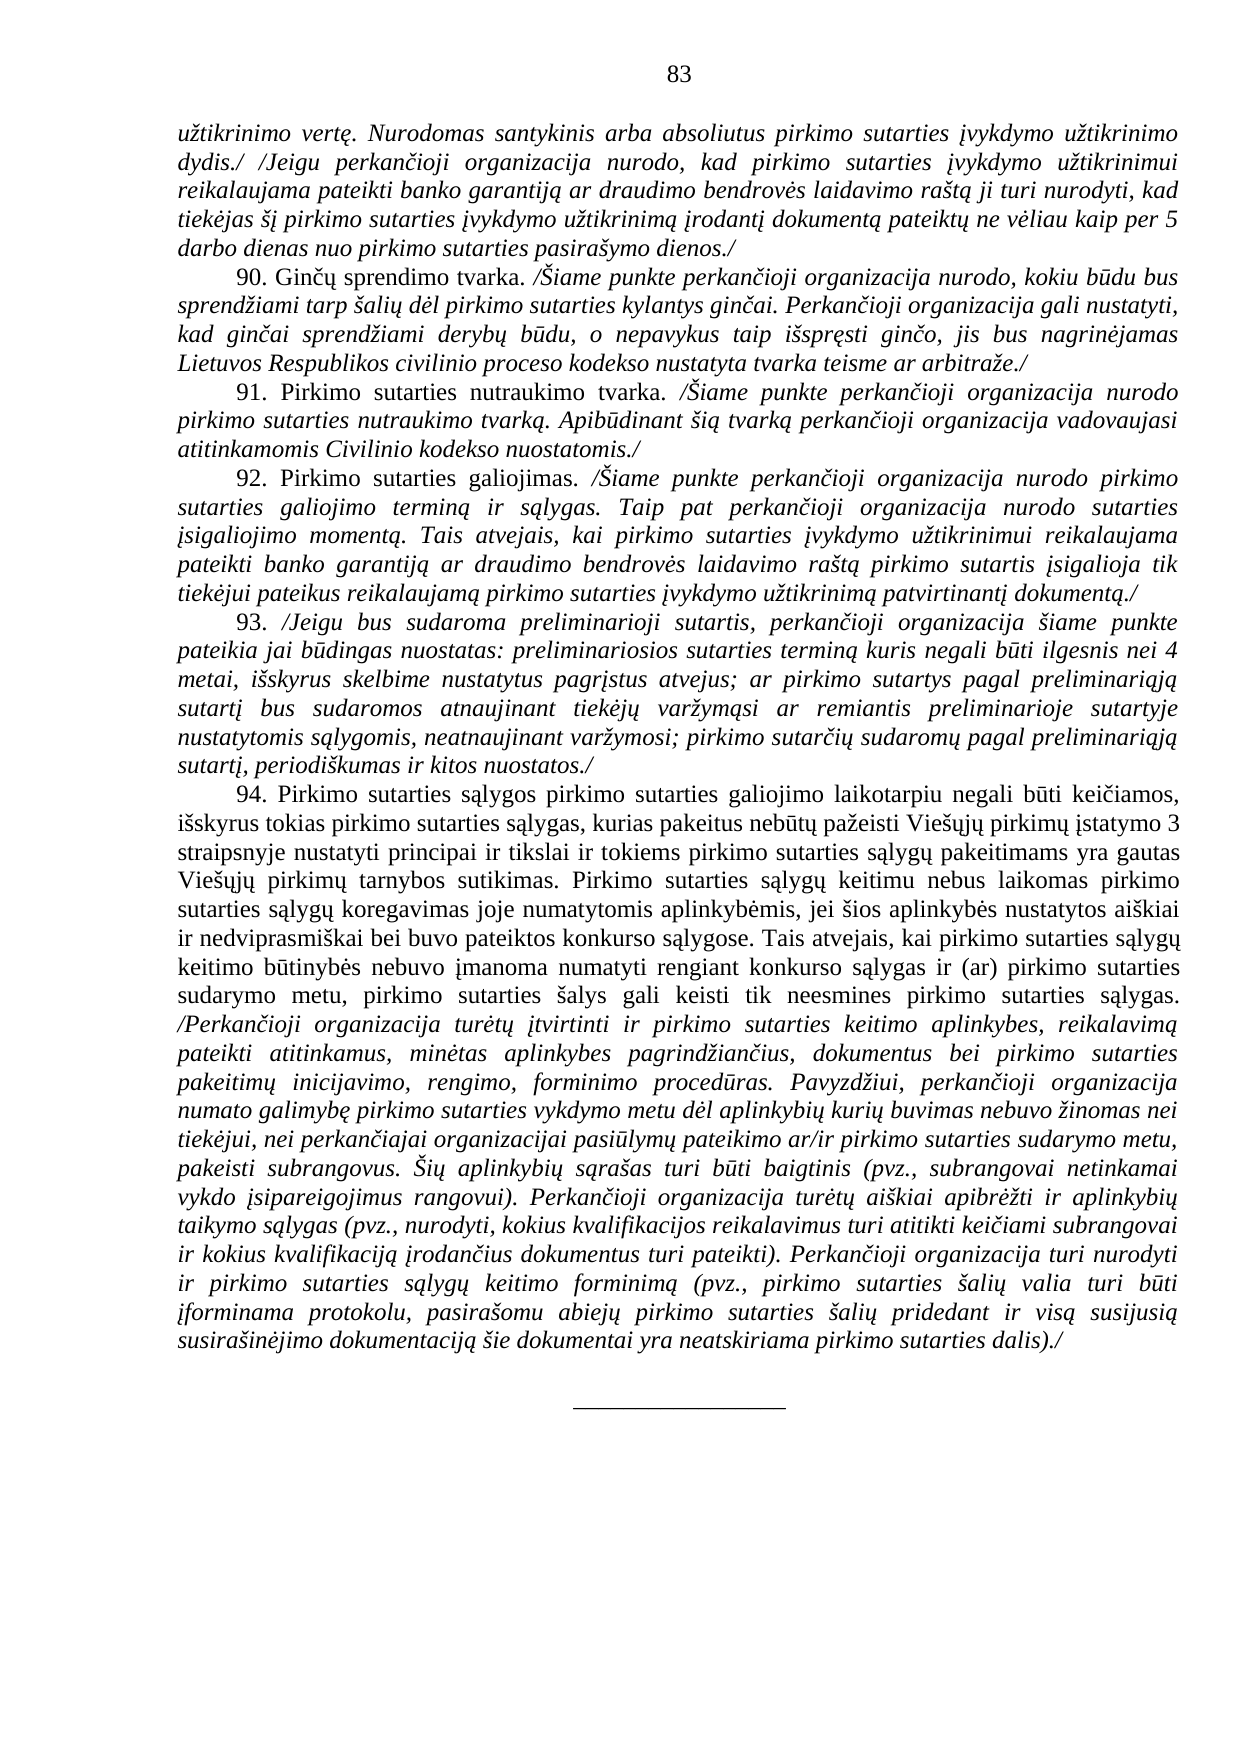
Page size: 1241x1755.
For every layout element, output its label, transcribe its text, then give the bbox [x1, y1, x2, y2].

text 93. /Jeigu bus sudaroma preliminarioji sutartis, perkančioji organizacija šiame punkte pateikia jai būdingas nuostatas: preliminariosios sutarties terminą kuris negali būti ilgesnis nei 4 metai, išskyrus skelbime nustatytus pagrįstus atvejus; ar pirkimo sutartys pagal preliminariąją sutartį bus sudaromos atnaujinant tiekėjų varžymąsi ar remiantis preliminarioje sutartyje nustatytomis sąlygomis, neatnaujinant varžymosi; pirkimo sutarčių sudaromų pagal preliminariąją sutartį, periodiškumas ir kitos nuostatos./ [177, 607, 1181, 779]
text užtikrinimo vertę. Nurodomas santykinis arba absoliutus pirkimo sutarties įvykdymo užtikrinimo dydis./ /Jeigu perkančioji organizacija nurodo, kad pirkimo sutarties įvykdymo užtikrinimui reikalaujama pateikti banko garantiją ar draudimo bendrovės laidavimo raštą ji turi nurodyti, kad tiekėjas šį pirkimo sutarties įvykdymo užtikrinimą įrodantį dokumentą pateiktų ne vėliau kaip per 5 darbo dienas nuo pirkimo sutarties pasirašymo dienos./ [177, 118, 1181, 262]
text 90. Ginčų sprendimo tvarka. /Šiame punkte perkančioji organizacija nurodo, kokiu būdu bus sprendžiami tarp šalių dėl pirkimo sutarties kylantys ginčai. Perkančioji organizacija gali nustatyti, kad ginčai sprendžiami derybų būdu, o nepavykus taip išspręsti ginčo, jis bus nagrinėjamas Lietuvos Respublikos civilinio proceso kodekso nustatyta tvarka teisme ar arbitraže./ [177, 262, 1181, 377]
text 91. Pirkimo sutarties nutraukimo tvarka. /Šiame punkte perkančioji organizacija nurodo pirkimo sutarties nutraukimo tvarką. Apibūdinant šią tvarką perkančioji organizacija vadovaujasi atitinkamomis Civilinio kodekso nuostatomis./ [177, 377, 1181, 463]
text _________________ [177, 1383, 1181, 1412]
text 92. Pirkimo sutarties galiojimas. /Šiame punkte perkančioji organizacija nurodo pirkimo sutarties galiojimo terminą ir sąlygas. Taip pat perkančioji organizacija nurodo sutarties įsigaliojimo momentą. Tais atvejais, kai pirkimo sutarties įvykdymo užtikrinimui reikalaujama pateikti banko garantiją ar draudimo bendrovės laidavimo raštą pirkimo sutartis įsigalioja tik tiekėjui pateikus reikalaujamą pirkimo sutarties įvykdymo užtikrinimą patvirtinantį dokumentą./ [177, 463, 1181, 607]
text 94. Pirkimo sutarties sąlygos pirkimo sutarties galiojimo laikotarpiu negali būti keičiamos, išskyrus tokias pirkimo sutarties sąlygas, kurias pakeitus nebūtų pažeisti Viešųjų pirkimų įstatymo 3 straipsnyje nustatyti principai ir tikslai ir tokiems pirkimo sutarties sąlygų pakeitimams yra gautas Viešųjų pirkimų tarnybos sutikimas. Pirkimo sutarties sąlygų keitimu nebus laikomas pirkimo sutarties sąlygų koregavimas joje numatytomis aplinkybėmis, jei šios aplinkybės nustatytos aiškiai ir nedviprasmiškai bei buvo pateiktos konkurso sąlygose. Tais atvejais, kai pirkimo sutarties sąlygų keitimo būtinybės nebuvo įmanoma numatyti rengiant konkurso sąlygas ir (ar) pirkimo sutarties sudarymo metu, pirkimo sutarties šalys gali keisti tik neesmines pirkimo sutarties sąlygas. /Perkančioji organizacija turėtų įtvirtinti ir pirkimo sutarties keitimo aplinkybes, reikalavimą pateikti atitinkamus, minėtas aplinkybes pagrindžiančius, dokumentus bei pirkimo sutarties pakeitimų inicijavimo, rengimo, forminimo procedūras. Pavyzdžiui, perkančioji organizacija numato galimybę pirkimo sutarties vykdymo metu dėl aplinkybių kurių buvimas nebuvo žinomas nei tiekėjui, nei perkančiajai organizacijai pasiūlymų pateikimo ar/ir pirkimo sutarties sudarymo metu, pakeisti subrangovus. Šių aplinkybių sąrašas turi būti baigtinis (pvz., subrangovai netinkamai vykdo įsipareigojimus rangovui). Perkančioji organizacija turėtų aiškiai apibrėžti ir aplinkybių taikymo sąlygas (pvz., nurodyti, kokius kvalifikacijos reikalavimus turi atitikti keičiami subrangovai ir kokius kvalifikaciją įrodančius dokumentus turi pateikti). Perkančioji organizacija turi nurodyti ir pirkimo sutarties sąlygų keitimo forminimą (pvz., pirkimo sutarties šalių valia turi būti įforminama protokolu, pasirašomu abiejų pirkimo sutarties šalių pridedant ir visą susijusią susirašinėjimo dokumentaciją šie dokumentai yra neatskiriama pirkimo sutarties dalis)./ [177, 779, 1181, 1354]
